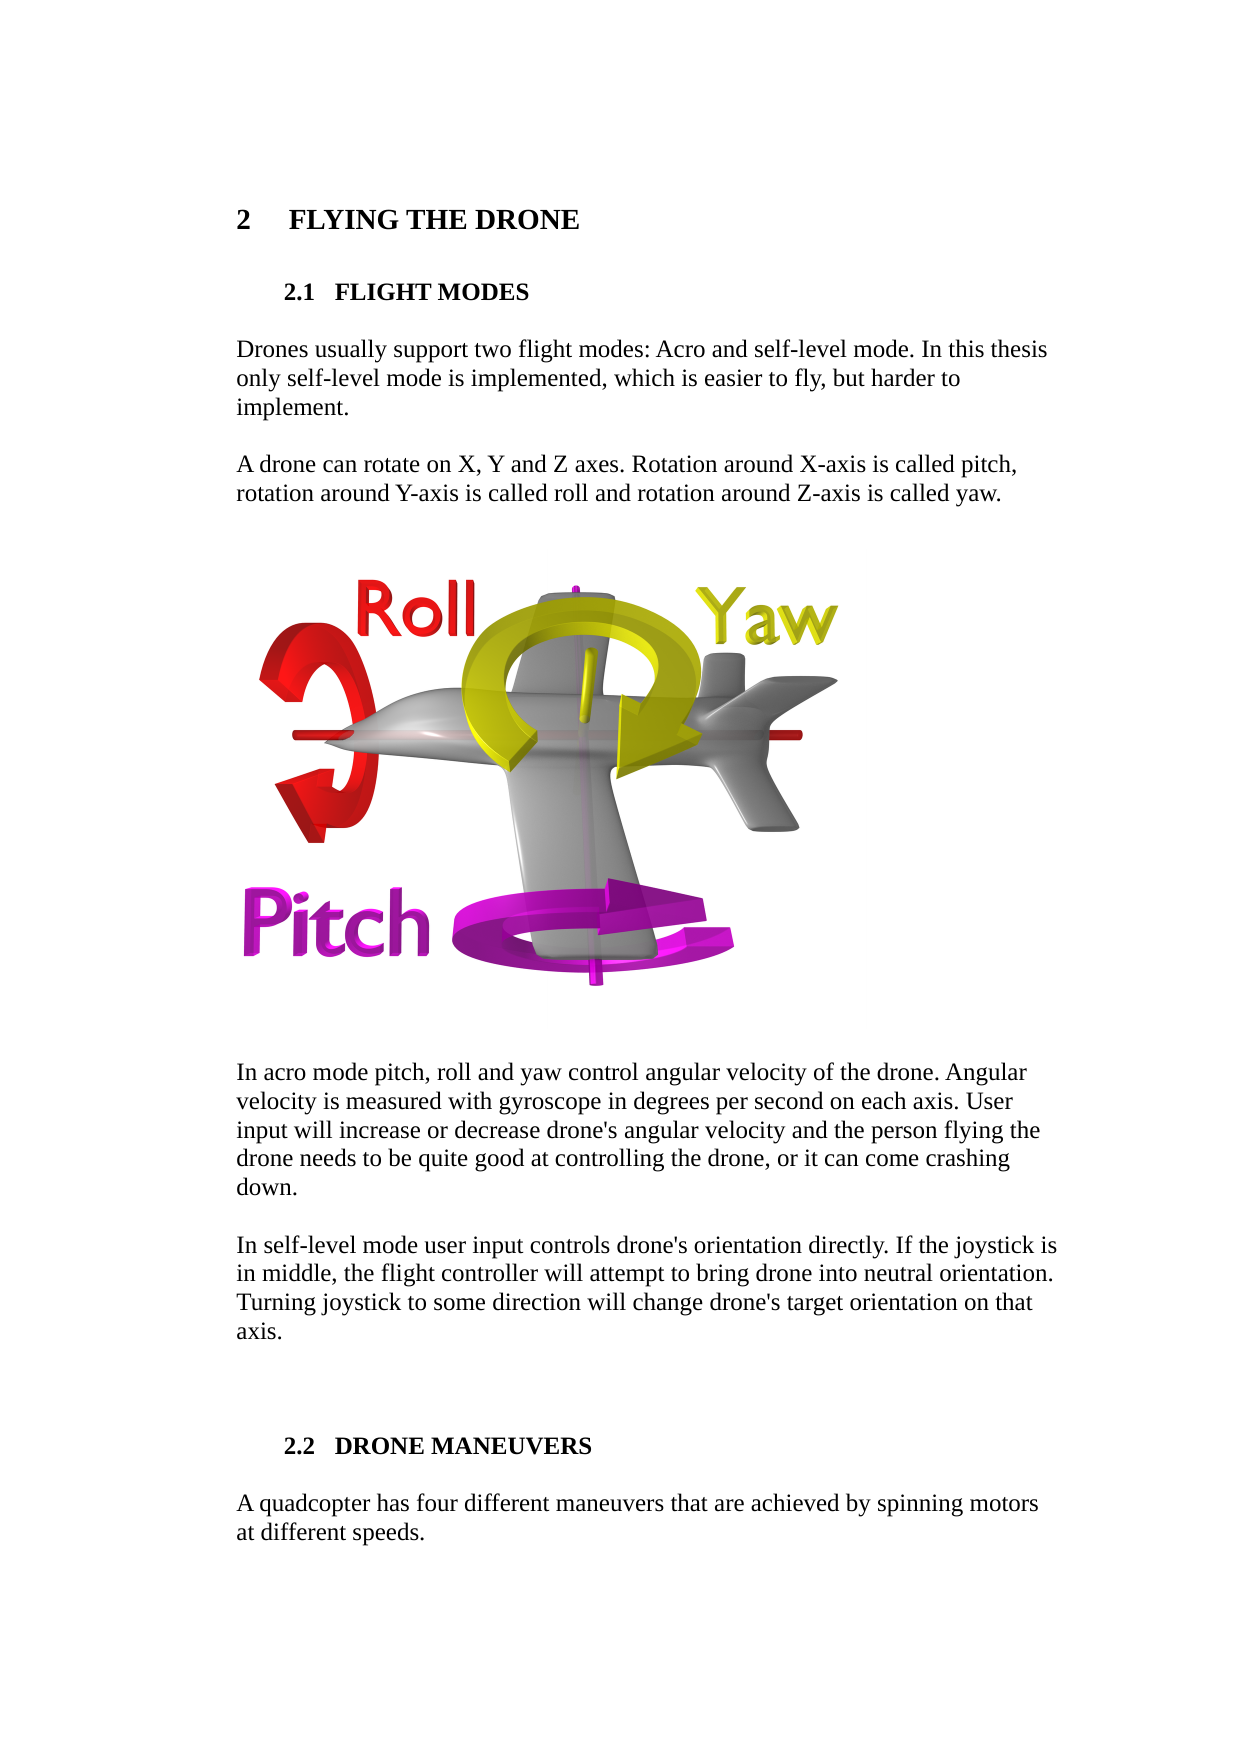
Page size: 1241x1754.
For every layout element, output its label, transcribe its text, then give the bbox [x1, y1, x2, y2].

text In acro mode pitch, roll and yaw control angular velocity of the drone. Angular velocity is measured with gyroscope in degrees per second on each axis. User input will increase or decrease drone's angular velocity and the person flying the drone needs to be quite good at controlling the drone, or it can come crashing down. [236, 1057, 1063, 1201]
subtitle Flight modes [283, 277, 1063, 306]
subtitle Flying the drone [236, 202, 1063, 236]
text A quadcopter has four different maneuvers that are achieved by spinning motors at different speeds. [236, 1488, 1063, 1546]
text In self-level mode user input controls drone's orientation directly. If the joystick is in middle, the flight controller will attempt to bring drone into neutral orientation. Turning joystick to some direction will change drone's target orientation on that axis. [236, 1230, 1063, 1345]
text A drone can rotate on X, Y and Z axes. Rotation around X-axis is called pitch, rotation around Y-axis is called roll and rotation around Z-axis is called yaw. [236, 449, 1063, 507]
text Drones usually support two flight modes: Acro and self-level mode. In this thesis only self-level mode is implemented, which is easier to fly, but harder to implement. [236, 334, 1063, 421]
subtitle Drone maneuvers [283, 1431, 1063, 1460]
picture [228, 549, 867, 1029]
